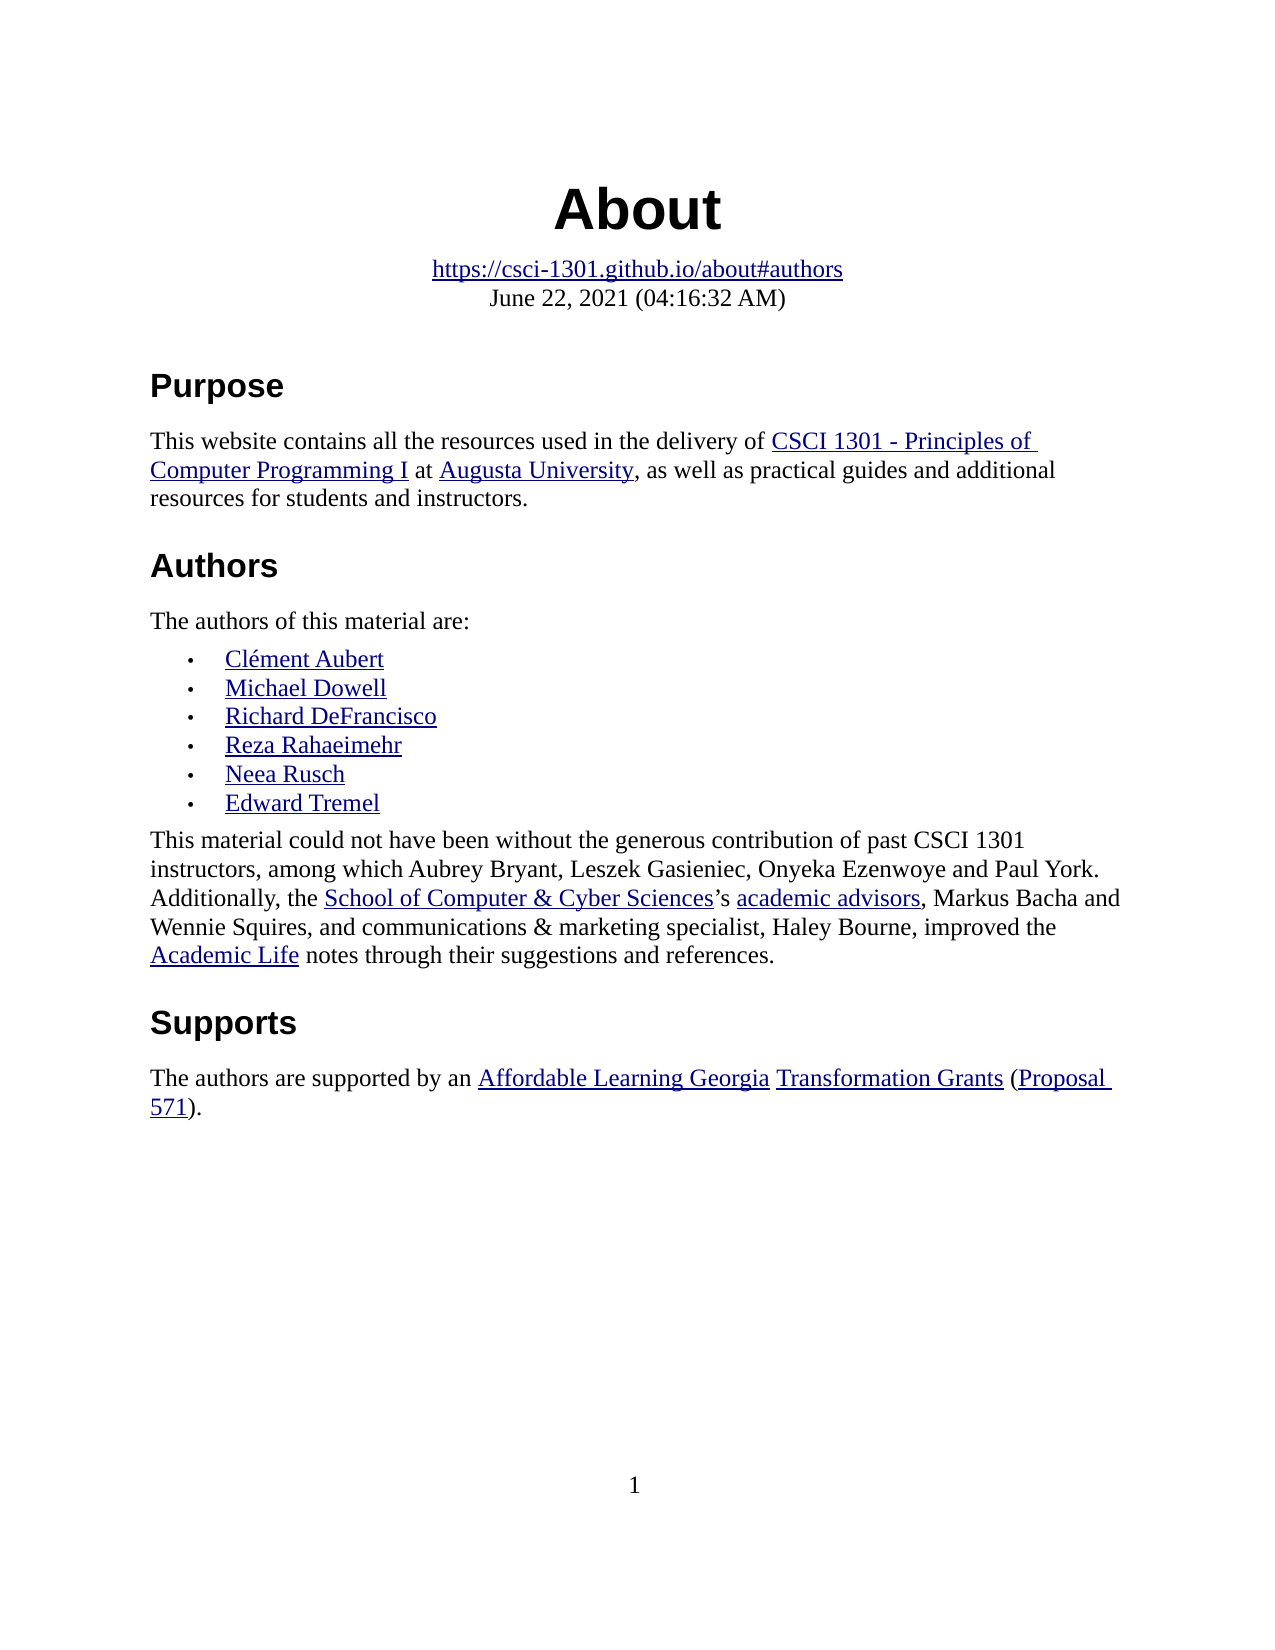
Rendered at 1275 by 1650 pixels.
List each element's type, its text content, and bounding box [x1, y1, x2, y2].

text June 22, 2021 (04:16:32 AM) [150, 283, 1125, 312]
subtitle Purpose [150, 366, 1125, 404]
title About [150, 175, 1125, 242]
list Reza Rahaeimehr [187, 730, 1125, 759]
text The authors of this material are: [150, 606, 1125, 635]
subtitle Authors [150, 546, 1125, 585]
list Michael Dowell [187, 673, 1125, 701]
text The authors are supported by an Affordable Learning Georgia Transformation Grants (Proposal 571). [150, 1063, 1125, 1121]
text This material could not have been without the generous contribution of past CSCI 1301 instructors, among which Aubrey Bryant, Leszek Gasieniec, Onyeka Ezenwoye and Paul York. Additionally, the School of Computer & Cyber Sciences’s academic advisors, Markus Bacha and Wennie Squires, and communications & marketing specialist, Haley Bourne, improved the Academic Life notes through their suggestions and references. [150, 825, 1125, 969]
list Edward Tremel [187, 788, 1125, 816]
list Clément Aubert [187, 644, 1125, 673]
text This website contains all the resources used in the delivery of CSCI 1301 - Principles of Computer Programming I at Augusta University, as well as practical guides and additional resources for students and instructors. [150, 426, 1125, 512]
subtitle Supports [150, 1003, 1125, 1042]
text https://csci-1301.github.io/about#authors [150, 254, 1125, 283]
list Richard DeFrancisco [187, 701, 1125, 730]
list Neea Rusch [187, 759, 1125, 788]
